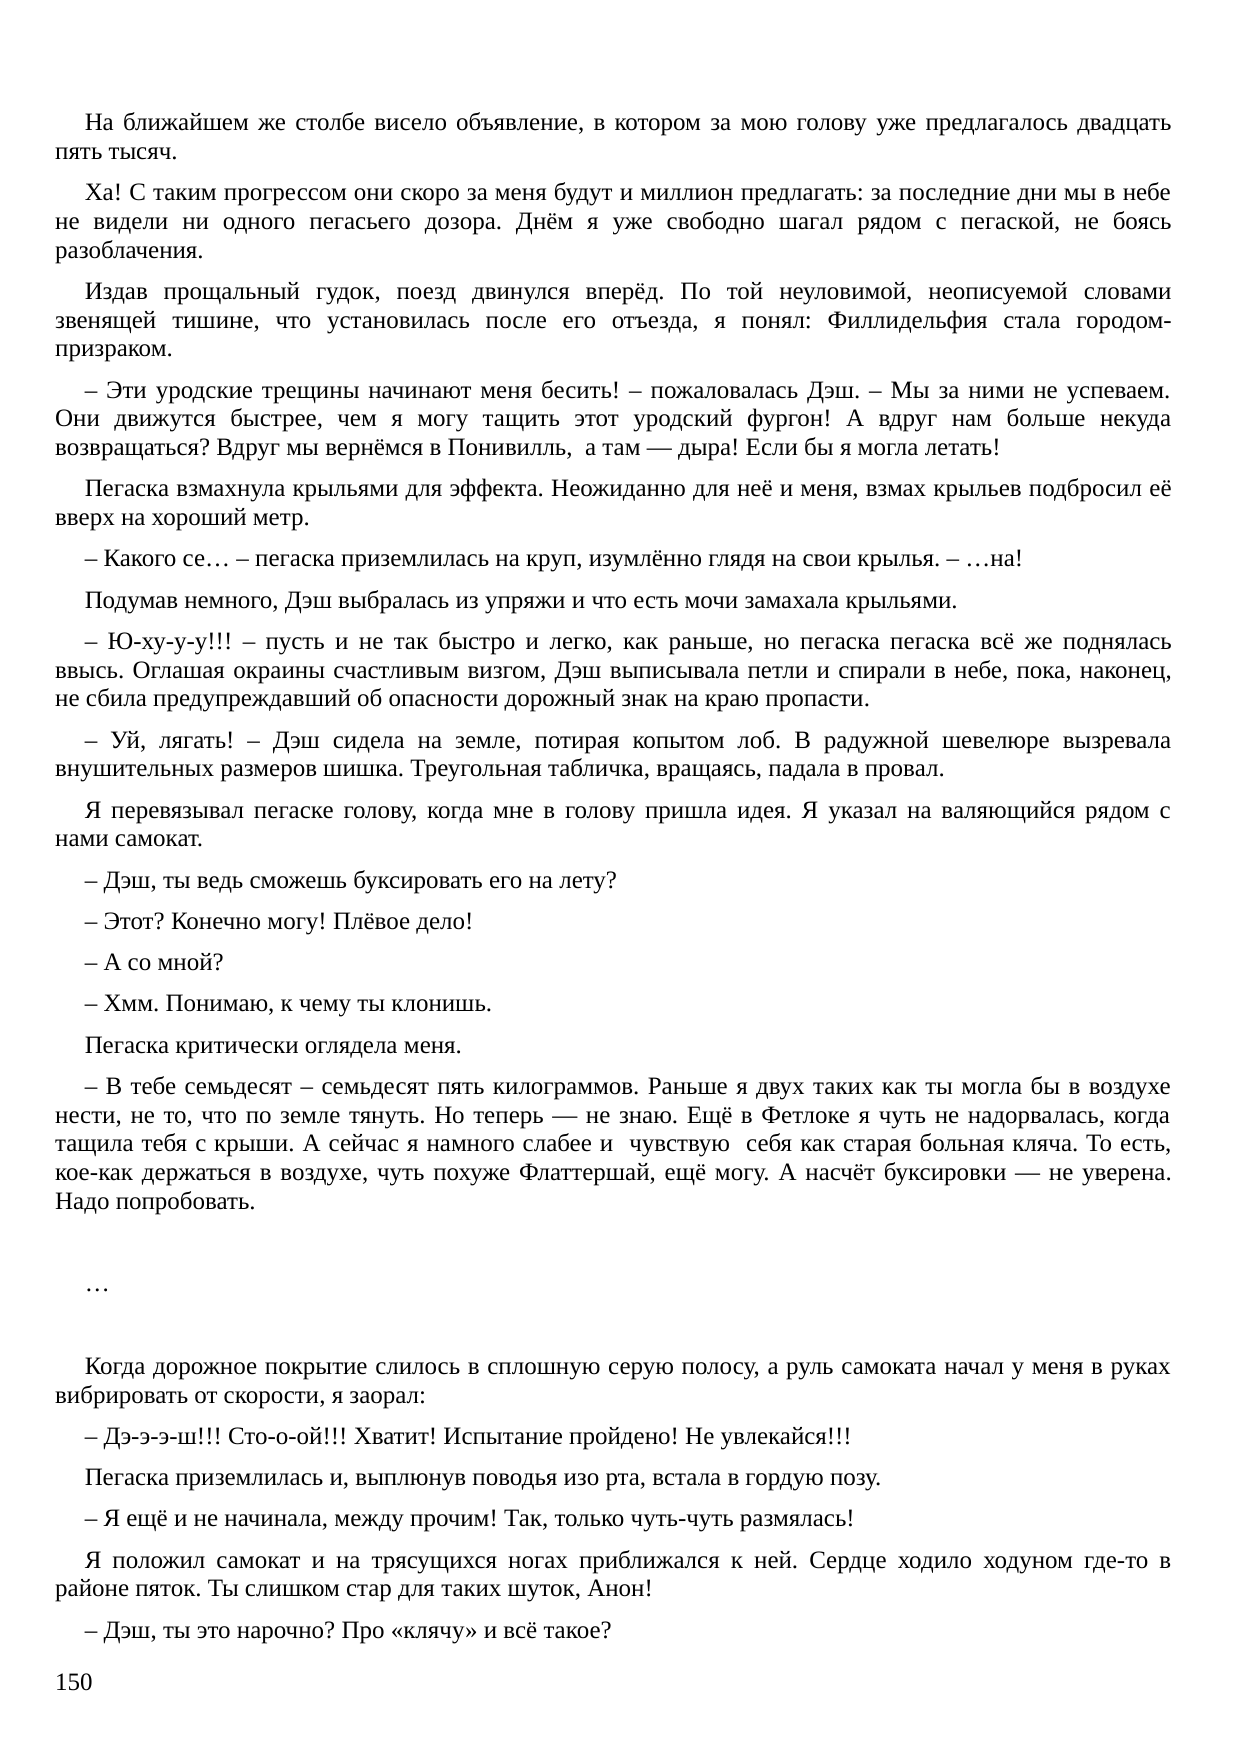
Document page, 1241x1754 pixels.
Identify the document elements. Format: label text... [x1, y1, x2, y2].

text Издав прощальный гудок, поезд двинулся вперёд. По той неуловимой, неописуемой словами звенящей тишине, что установилась после его отъезда, я понял: Филлидельфия стала городом-призраком. [55, 276, 1173, 362]
text – Хмм. Понимаю, к чему ты клонишь. [55, 988, 1173, 1017]
text – Этот? Конечно могу! Плёвое дело! [55, 906, 1173, 935]
text Пегаска взмахнула крыльями для эффекта. Неожиданно для неё и меня, взмах крыльев подбросил её вверх на хороший метр. [55, 473, 1173, 531]
text Пегаска приземлилась и, выплюнув поводья изо рта, встала в гордую позу. [55, 1462, 1173, 1491]
text – Дэш, ты это нарочно? Про «клячу» и всё такое? [55, 1615, 1173, 1643]
text – Дэ-э-э-ш!!! Сто-о-ой!!! Хватит! Испытание пройдено! Не увлекайся!!! [55, 1421, 1173, 1450]
text Пегаска критически оглядела меня. [55, 1030, 1173, 1058]
text Я положил самокат и на трясущихся ногах приближался к ней. Сердце ходило ходуном где-то в районе пяток. Ты слишком стар для таких шуток, Анон! [55, 1545, 1173, 1602]
text – А со мной? [55, 947, 1173, 976]
text – В тебе семьдесят – семьдесят пять килограммов. Раньше я двух таких как ты могла бы в воздухе нести, не то, что по земле тянуть. Но теперь — не знаю. Ещё в Фетлоке я чуть не надорвалась, когда тащила тебя с крыши. А сейчас я намного слабее и чувствую себя как старая больная кляча. То есть, кое-как держаться в воздухе, чуть похуже Флаттершай, ещё могу. А насчёт буксировки — не уверена. Надо попробовать. [55, 1071, 1173, 1215]
text – Я ещё и не начинала, между прочим! Так, только чуть-чуть размялась! [55, 1503, 1173, 1532]
text – Какого се… – пегаска приземлилась на круп, изумлённо глядя на свои крылья. – …на! [55, 543, 1173, 572]
text На ближайшем же столбе висело объявление, в котором за мою голову уже предлагалось двадцать пять тысяч. [55, 107, 1173, 165]
text Я перевязывал пегаске голову, когда мне в голову пришла идея. Я указал на валяющийся рядом с нами самокат. [55, 795, 1173, 852]
text – Ю-ху-у-у!!! – пусть и не так быстро и легко, как раньше, но пегаска пегаска всё же поднялась ввысь. Оглашая окраины счастливым визгом, Дэш выписывала петли и спирали в небе, пока, наконец, не сбила предупреждавший об опасности дорожный знак на краю пропасти. [55, 626, 1173, 712]
text – Уй, лягать! – Дэш сидела на земле, потирая копытом лоб. В радужной шевелюре вызревала внушительных размеров шишка. Треугольная табличка, вращаясь, падала в провал. [55, 725, 1173, 782]
text Когда дорожное покрытие слилось в сплошную серую полосу, а руль самоката начал у меня в руках вибрировать от скорости, я заорал: [55, 1351, 1173, 1408]
text – Эти уродские трещины начинают меня бесить! – пожаловалась Дэш. – Мы за ними не успеваем. Они движутся быстрее, чем я могу тащить этот уродский фургон! А вдруг нам больше некуда возвращаться? Вдруг мы вернёмся в Понивилль, а там — дыра! Если бы я могла летать! [55, 375, 1173, 461]
text … [55, 1268, 1173, 1297]
text Ха! С таким прогрессом они скоро за меня будут и миллион предлагать: за последние дни мы в небе не видели ни одного пегасьего дозора. Днём я уже свободно шагал рядом с пегаской, не боясь разоблачения. [55, 177, 1173, 263]
text Подумав немного, Дэш выбралась из упряжи и что есть мочи замахала крыльями. [55, 585, 1173, 613]
text – Дэш, ты ведь сможешь буксировать его на лету? [55, 865, 1173, 893]
